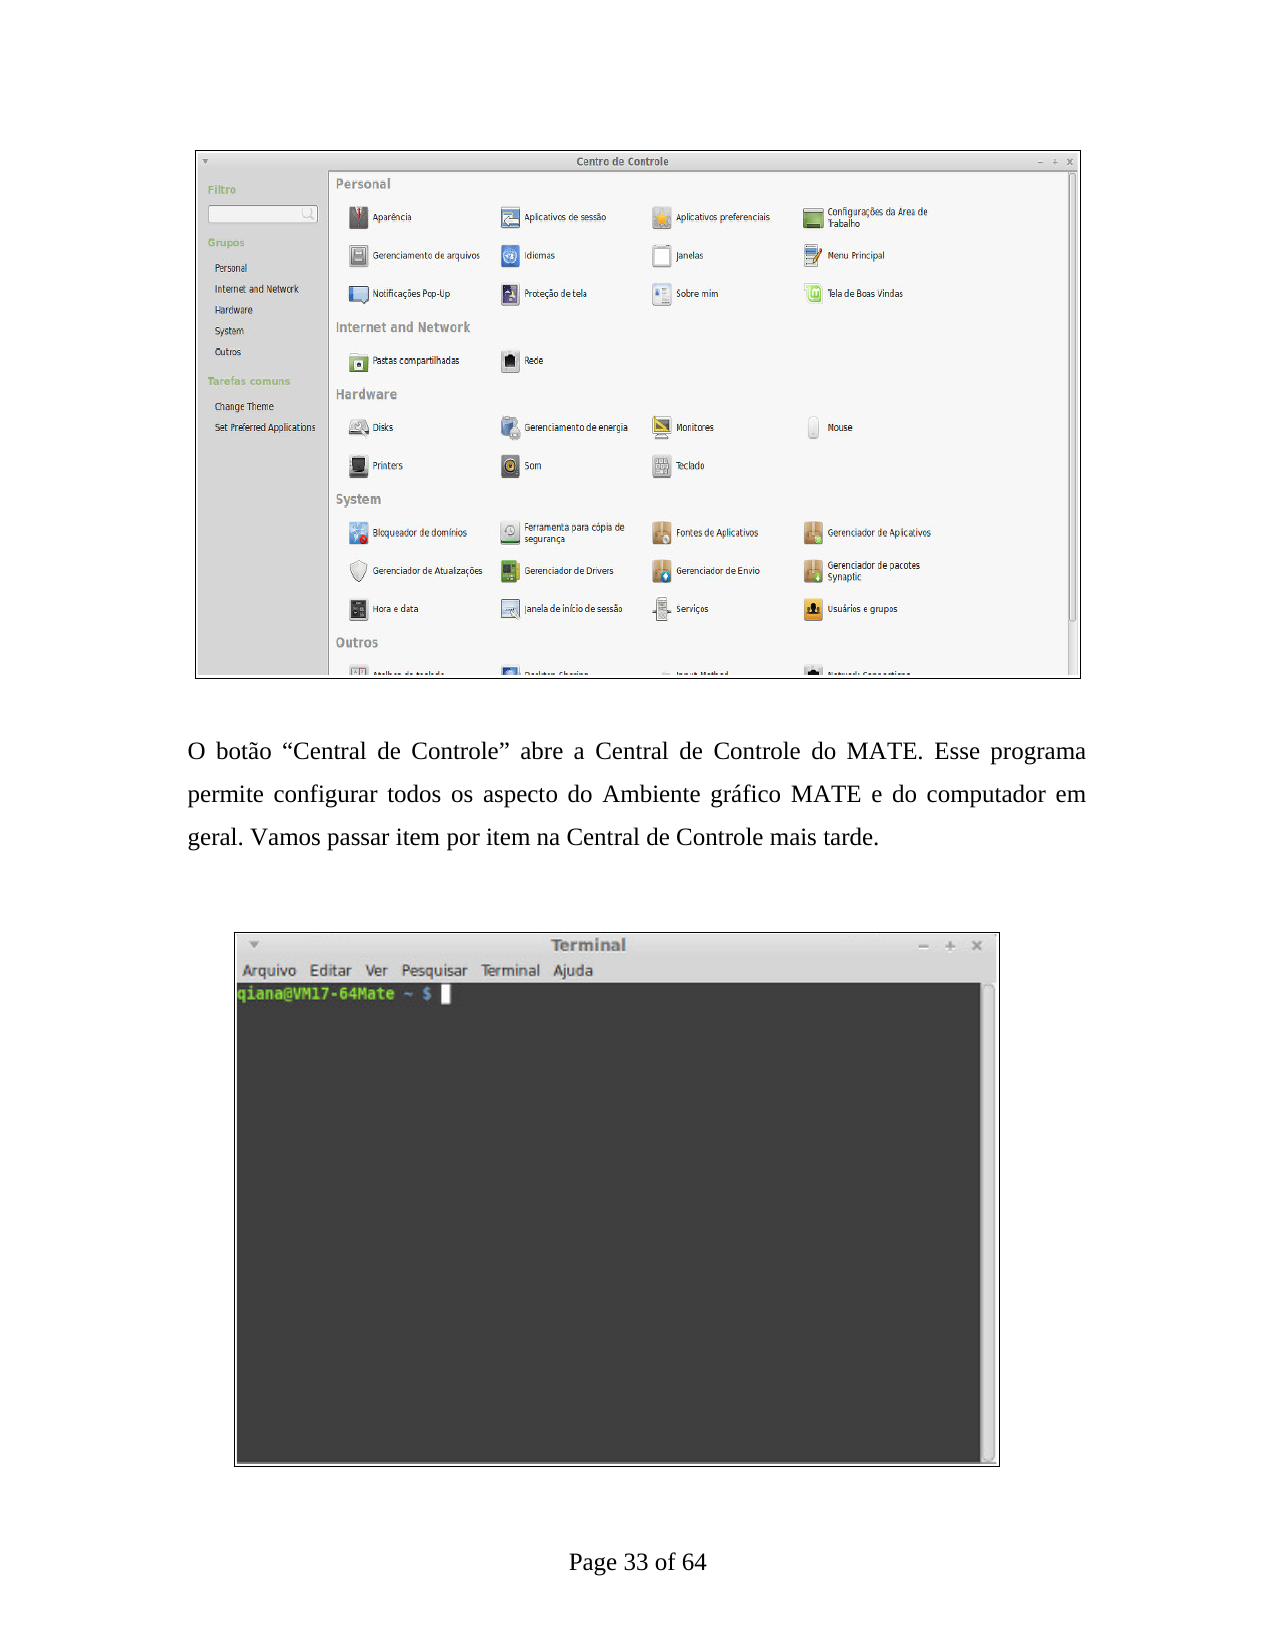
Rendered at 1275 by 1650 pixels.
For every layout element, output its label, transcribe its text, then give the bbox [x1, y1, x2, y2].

picture [197, 153, 1078, 675]
text O botão “Central de Controle” abre a Central de Controle do MATE. Esse programa permite configurar todos os aspecto do Ambiente gráfico MATE e do computador em geral. Vamos passar item por item na Central de Controle mais tarde. [187, 736, 1087, 851]
picture [236, 934, 997, 1464]
